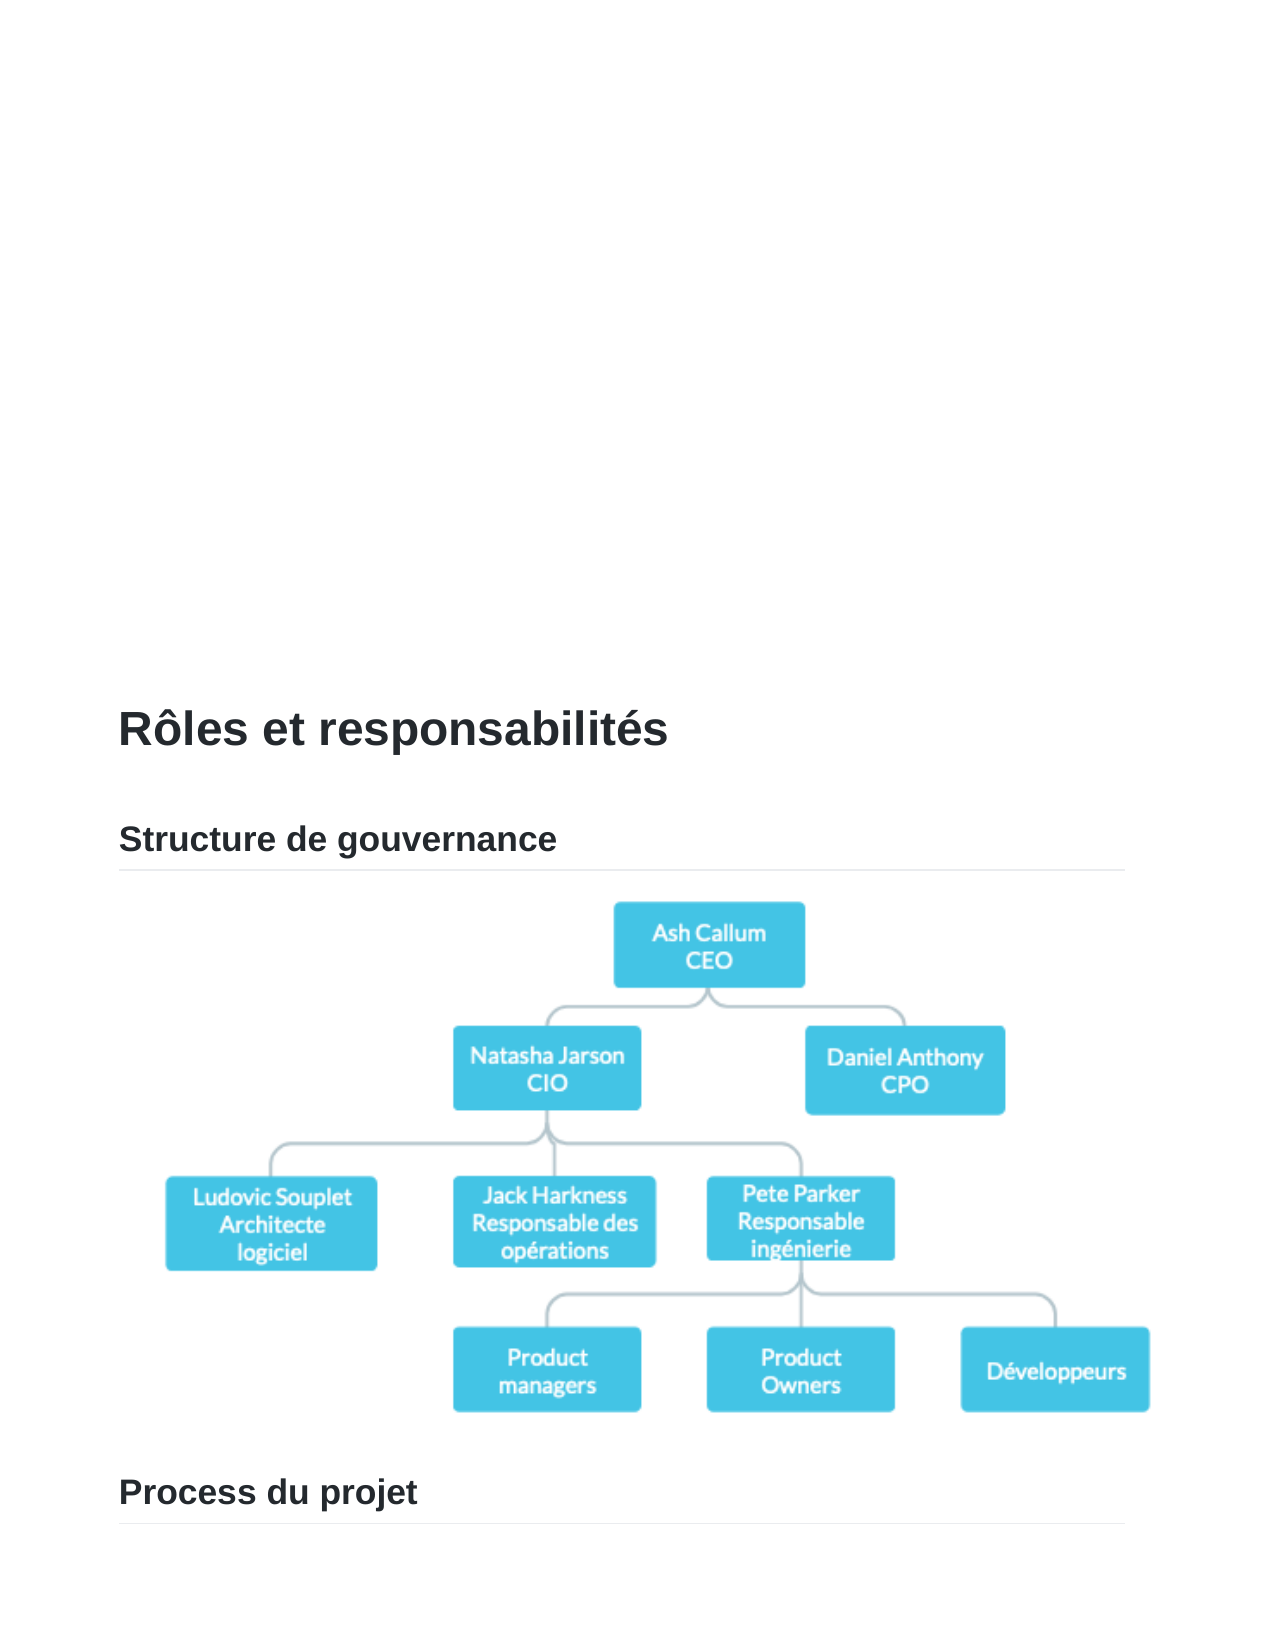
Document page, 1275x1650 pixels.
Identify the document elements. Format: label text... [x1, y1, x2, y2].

subtitle Structure de gouvernance [119, 818, 1125, 869]
subtitle Rôles et responsabilités [119, 700, 1125, 755]
subtitle Process du projet [119, 1471, 1125, 1523]
